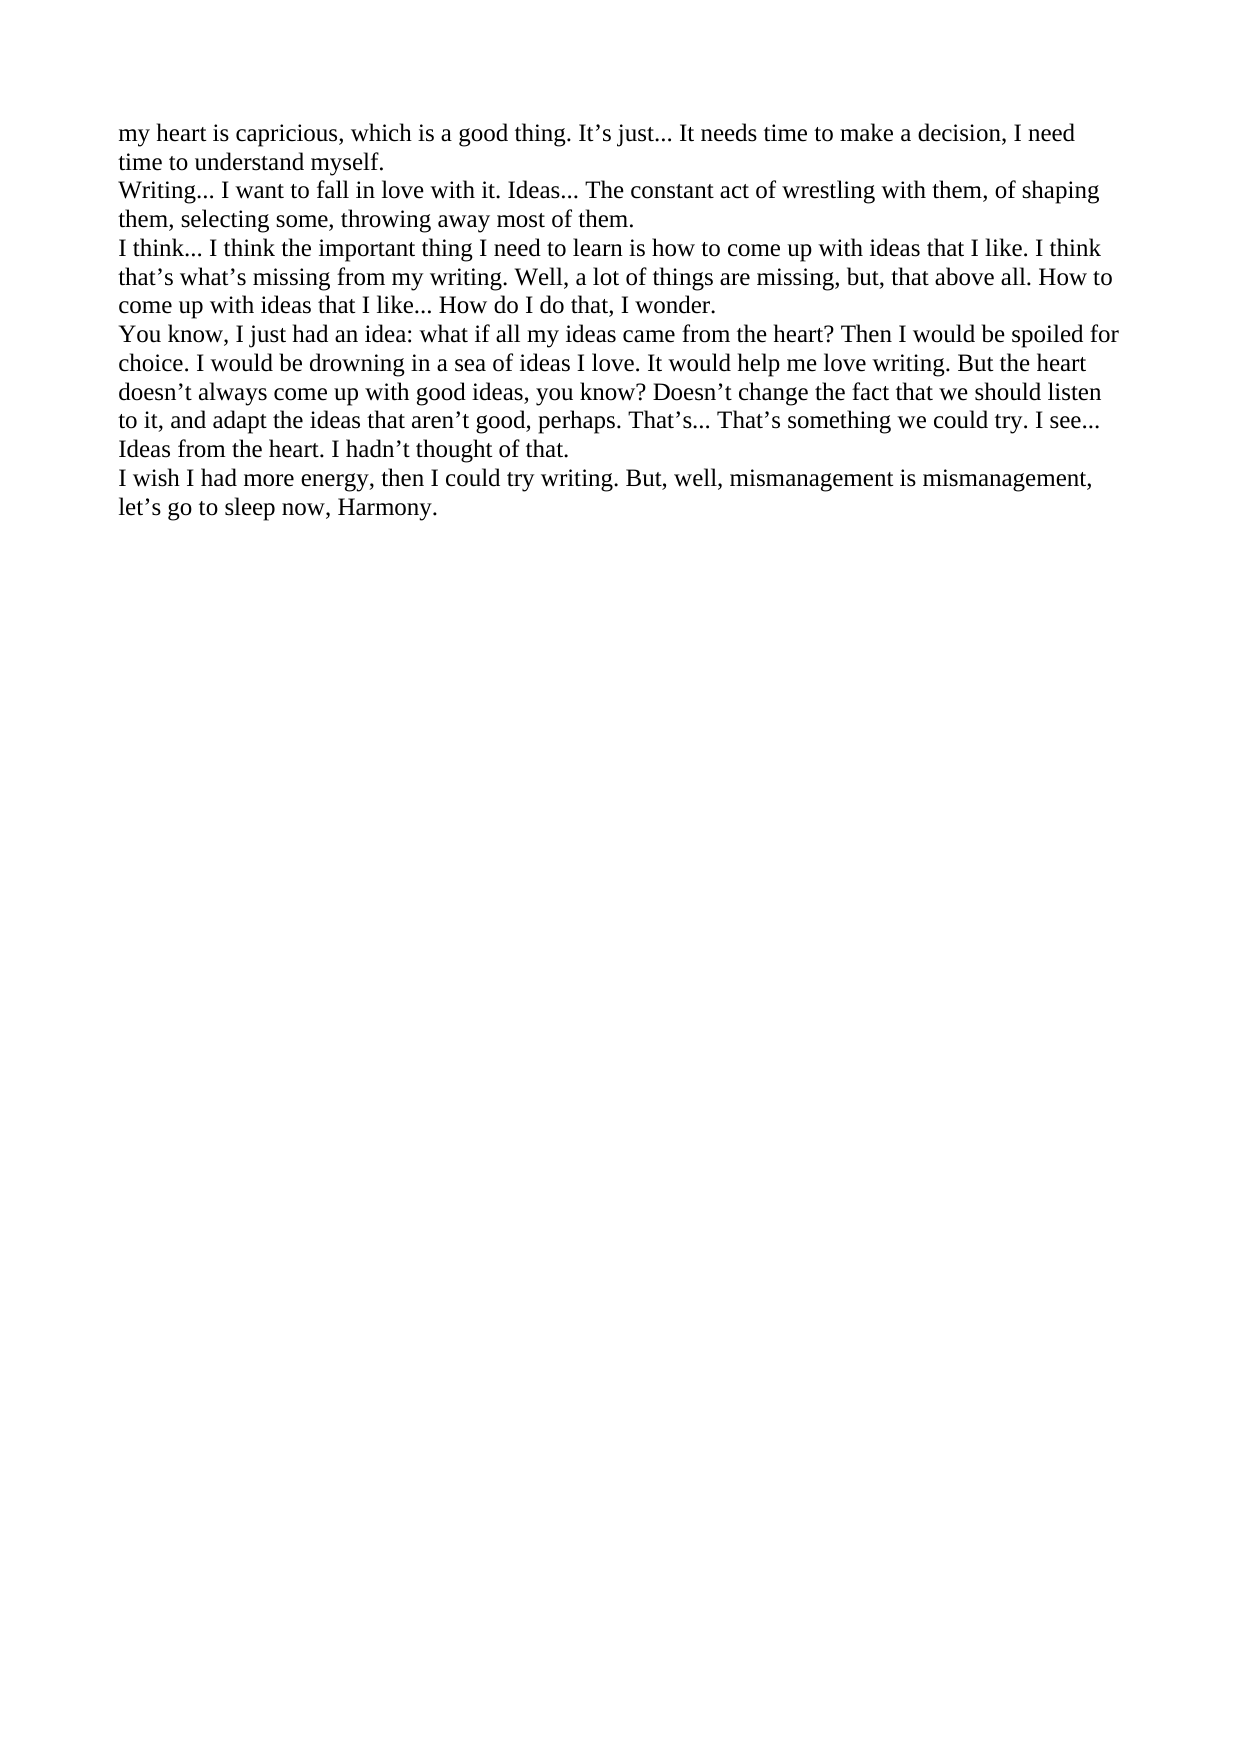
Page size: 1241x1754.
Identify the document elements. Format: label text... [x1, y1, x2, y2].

text I think... I think the important thing I need to learn is how to come up with ideas that I like. I think that’s what’s missing from my writing. Well, a lot of things are missing, but, that above all. How to come up with ideas that I like... How do I do that, I wonder. [118, 233, 1122, 319]
text Writing... I want to fall in love with it. Ideas... The constant act of wrestling with them, of shaping them, selecting some, throwing away most of them. [118, 176, 1122, 233]
text I wish I had more energy, then I could try writing. But, well, mismanagement is mismanagement, let’s go to sleep now, Harmony. [118, 463, 1122, 521]
text my heart is capricious, which is a good thing. It’s just... It needs time to make a decision, I need time to understand myself. [118, 118, 1122, 176]
text You know, I just had an idea: what if all my ideas came from the heart? Then I would be spoiled for choice. I would be drowning in a sea of ideas I love. It would help me love writing. But the heart doesn’t always come up with good ideas, you know? Doesn’t change the fact that we should listen to it, and adapt the ideas that aren’t good, perhaps. That’s... That’s something we could try. I see... Ideas from the heart. I hadn’t thought of that. [118, 319, 1122, 463]
